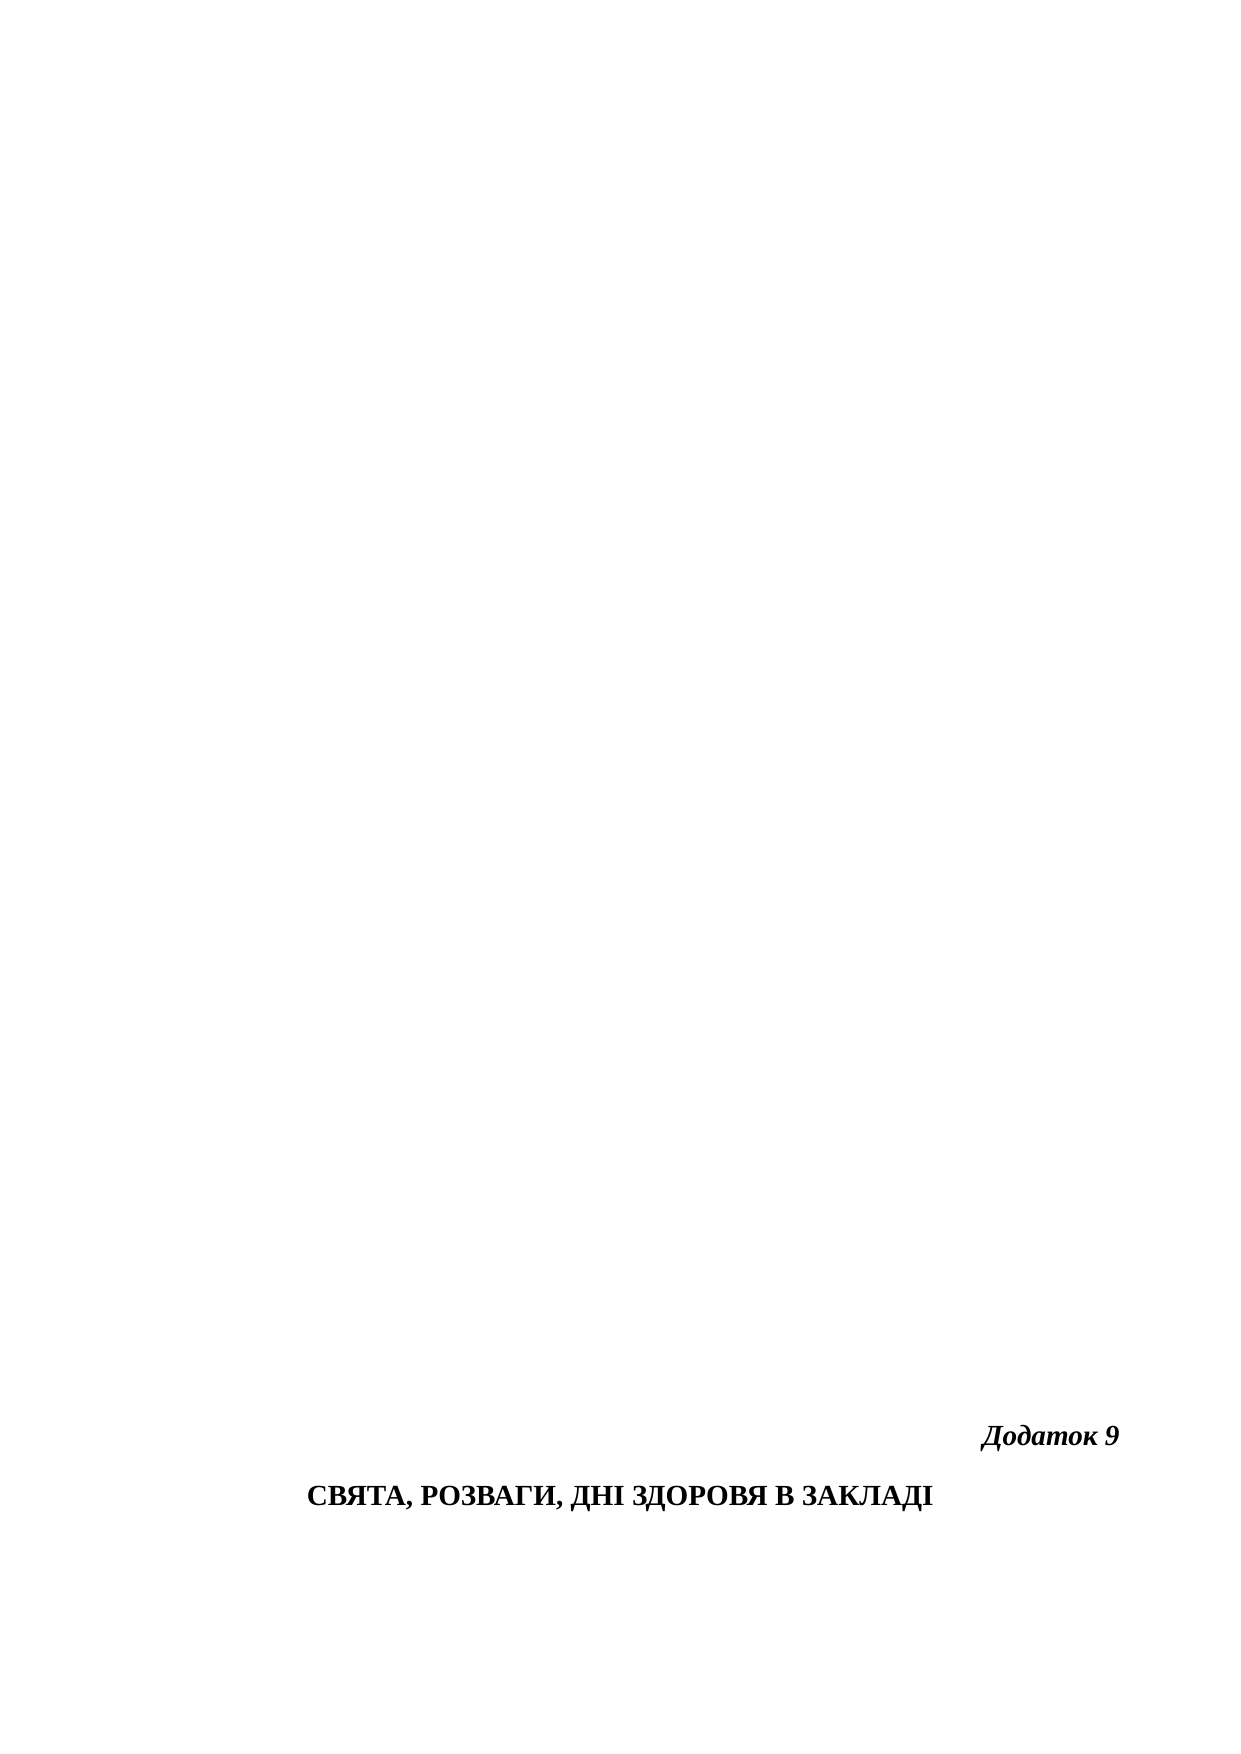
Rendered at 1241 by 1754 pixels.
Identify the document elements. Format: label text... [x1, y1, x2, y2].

text Додаток 9 [118, 1418, 1122, 1452]
text СВЯТА, РОЗВАГИ, ДНІ ЗДОРОВЯ В ЗАКЛАДІ [118, 1478, 1122, 1511]
